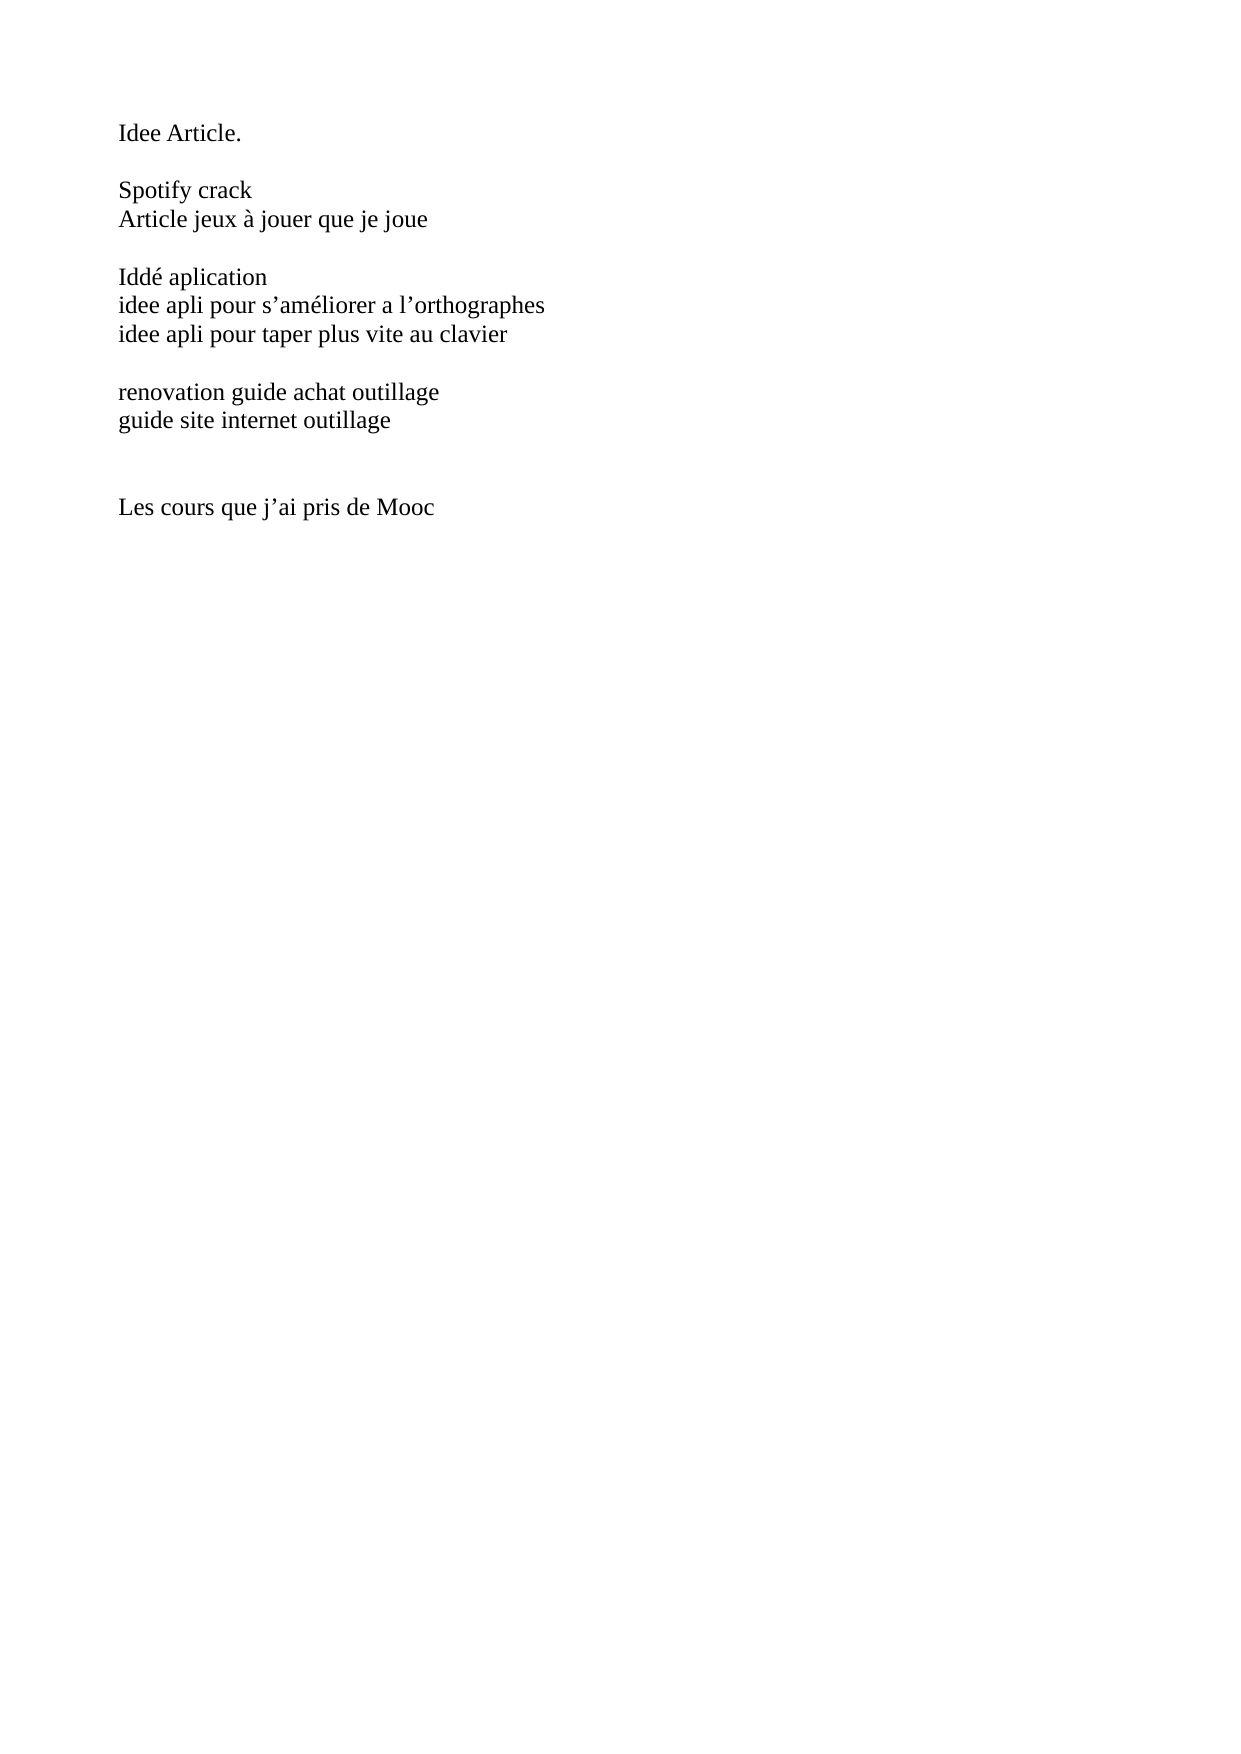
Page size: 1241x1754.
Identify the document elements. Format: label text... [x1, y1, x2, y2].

text Article jeux à jouer que je joue [118, 204, 1122, 233]
text guide site internet outillage [118, 406, 1122, 434]
text Iddé aplication [118, 262, 1122, 291]
text idee apli pour taper plus vite au clavier [118, 319, 1122, 348]
text idee apli pour s’améliorer a l’orthographes [118, 291, 1122, 319]
text Spotify crack [118, 176, 1122, 204]
text Idee Article. [118, 118, 1122, 147]
text renovation guide achat outillage [118, 377, 1122, 406]
text Les cours que j’ai pris de Mooc [118, 492, 1122, 521]
